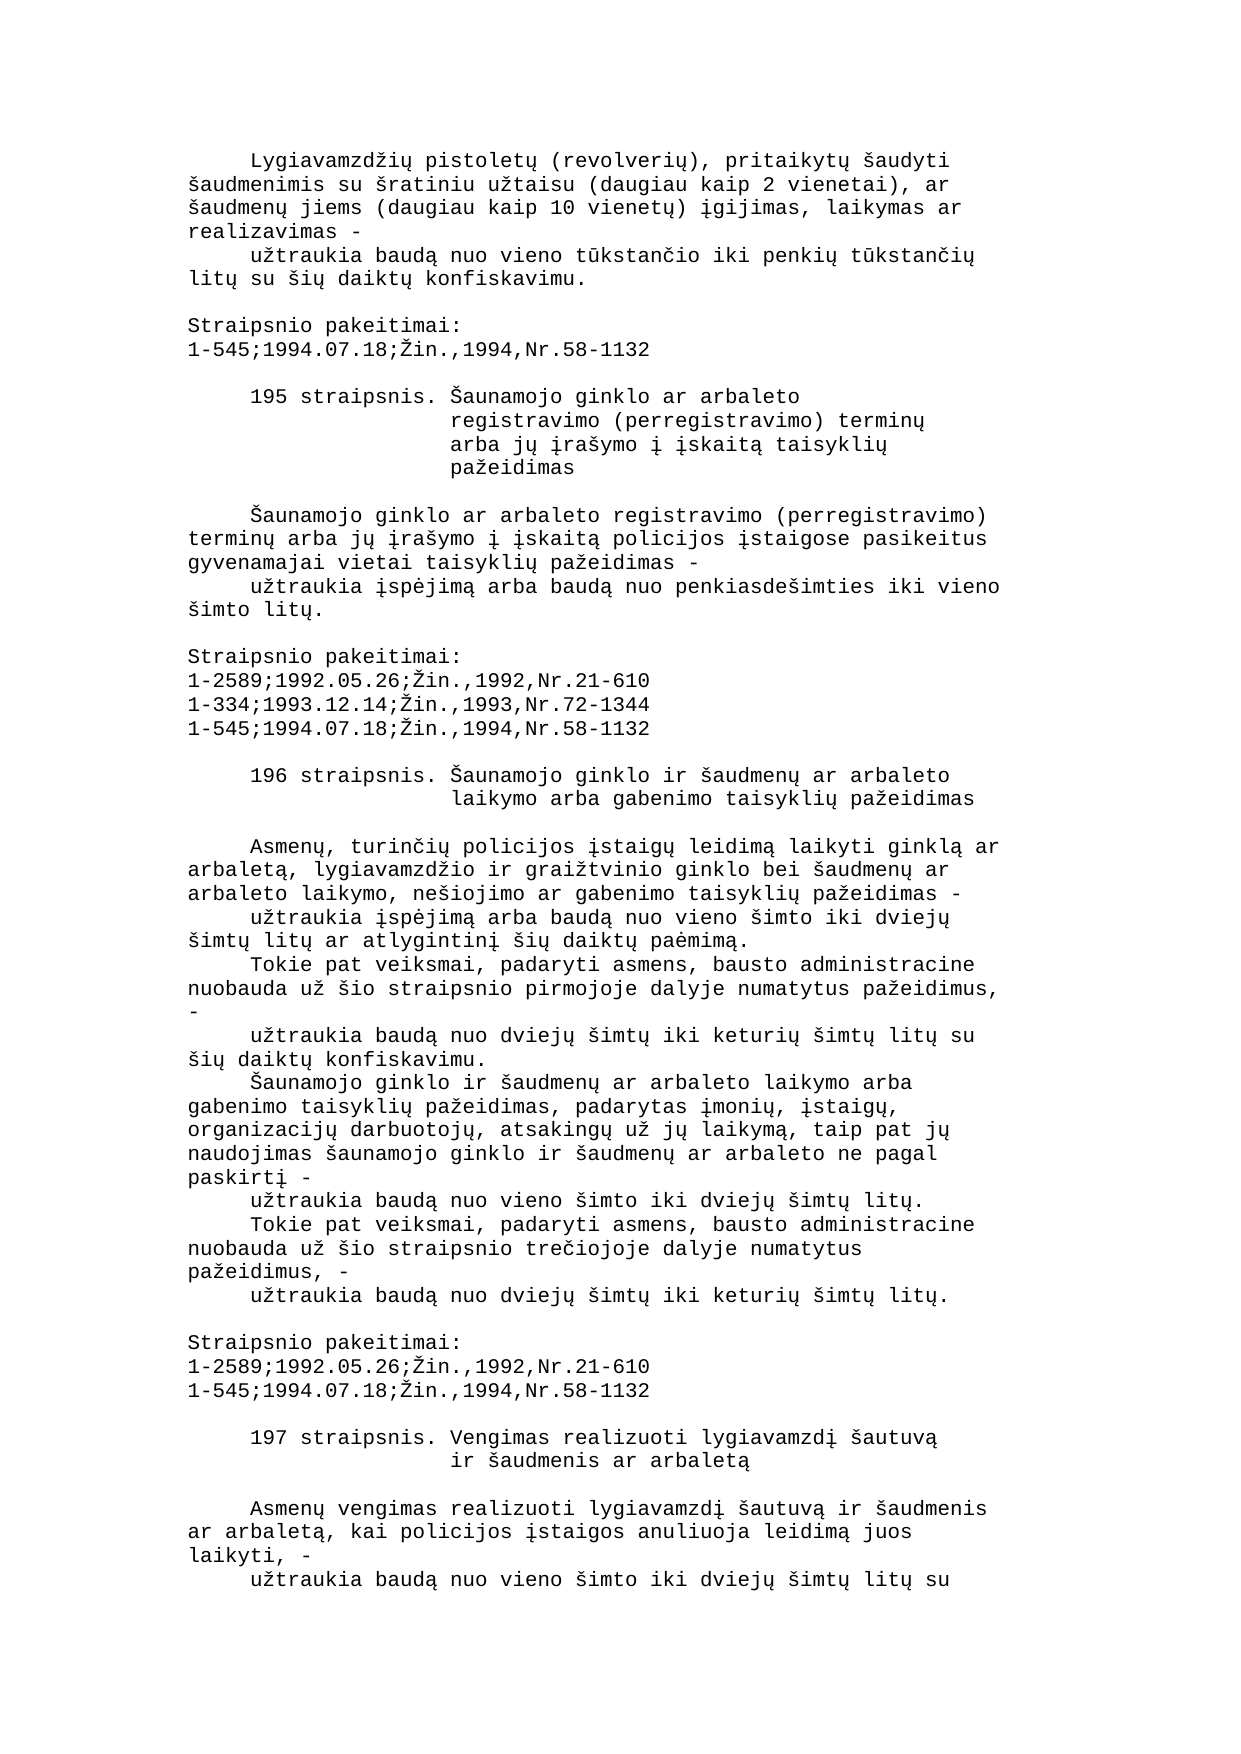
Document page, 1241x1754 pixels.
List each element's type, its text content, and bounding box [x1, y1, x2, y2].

text užtraukia baudą nuo vieno tūkstančio iki penkių tūkstančių [187, 244, 1053, 268]
text užtraukia įspėjimą arba baudą nuo vieno šimto iki dviejų [187, 907, 1053, 930]
text gabenimo taisyklių pažeidimas, padarytas įmonių, įstaigų, [187, 1096, 1053, 1119]
text 195 straipsnis. Šaunamojo ginklo ar arbaleto [187, 386, 1053, 410]
text terminų arba jų įrašymo į įskaitą policijos įstaigose pasikeitus [187, 528, 1053, 552]
text 1-545;1994.07.18;Žin.,1994,Nr.58-1132 [187, 1379, 1053, 1403]
text šaudmenų jiems (daugiau kaip 10 vienetų) įgijimas, laikymas ar [187, 197, 1053, 221]
text Šaunamojo ginklo ir šaudmenų ar arbaleto laikymo arba [187, 1072, 1053, 1096]
text arbaleto laikymo, nešiojimo ar gabenimo taisyklių pažeidimas - [187, 883, 1053, 907]
text šimtų litų ar atlygintinį šių daiktų paėmimą. [187, 930, 1053, 954]
text Šaunamojo ginklo ar arbaleto registravimo (perregistravimo) [187, 505, 1053, 528]
text arba jų įrašymo į įskaitą taisyklių [187, 434, 1053, 457]
text gyvenamajai vietai taisyklių pažeidimas - [187, 552, 1053, 576]
text užtraukia įspėjimą arba baudą nuo penkiasdešimties iki vieno [187, 576, 1053, 599]
text 1-2589;1992.05.26;Žin.,1992,Nr.21-610 [187, 670, 1053, 694]
text organizacijų darbuotojų, atsakingų už jų laikymą, taip pat jų [187, 1119, 1053, 1143]
text pažeidimas [187, 457, 1053, 481]
text Lygiavamzdžių pistoletų (revolverių), pritaikytų šaudyti [187, 150, 1053, 174]
text užtraukia baudą nuo dviejų šimtų iki keturių šimtų litų. [187, 1285, 1053, 1309]
text laikymo arba gabenimo taisyklių pažeidimas [187, 788, 1053, 812]
text laikyti, - [187, 1545, 1053, 1569]
text 1-545;1994.07.18;Žin.,1994,Nr.58-1132 [187, 717, 1053, 741]
text Asmenų vengimas realizuoti lygiavamzdį šautuvą ir šaudmenis [187, 1498, 1053, 1521]
text šaudmenimis su šratiniu užtaisu (daugiau kaip 2 vienetai), ar [187, 174, 1053, 197]
text Asmenų, turinčių policijos įstaigų leidimą laikyti ginklą ar [187, 836, 1053, 859]
text naudojimas šaunamojo ginklo ir šaudmenų ar arbaleto ne pagal [187, 1143, 1053, 1167]
text 1-334;1993.12.14;Žin.,1993,Nr.72-1344 [187, 694, 1053, 717]
text realizavimas - [187, 221, 1053, 244]
text 1-545;1994.07.18;Žin.,1994,Nr.58-1132 [187, 339, 1053, 363]
text 196 straipsnis. Šaunamojo ginklo ir šaudmenų ar arbaleto [187, 765, 1053, 788]
text Tokie pat veiksmai, padaryti asmens, bausto administracine [187, 1214, 1053, 1238]
text Tokie pat veiksmai, padaryti asmens, bausto administracine [187, 954, 1053, 978]
text nuobauda už šio straipsnio trečiojoje dalyje numatytus [187, 1238, 1053, 1261]
text 197 straipsnis. Vengimas realizuoti lygiavamzdį šautuvą [187, 1427, 1053, 1451]
text Straipsnio pakeitimai: [187, 316, 1053, 339]
text Straipsnio pakeitimai: [187, 1332, 1053, 1356]
text šimto litų. [187, 599, 1053, 623]
text pažeidimus, - [187, 1261, 1053, 1285]
text 1-2589;1992.05.26;Žin.,1992,Nr.21-610 [187, 1356, 1053, 1379]
text užtraukia baudą nuo vieno šimto iki dviejų šimtų litų su [187, 1569, 1053, 1592]
text litų su šių daiktų konfiskavimu. [187, 268, 1053, 292]
text užtraukia baudą nuo dviejų šimtų iki keturių šimtų litų su [187, 1025, 1053, 1048]
text arbaletą, lygiavamzdžio ir graižtvinio ginklo bei šaudmenų ar [187, 859, 1053, 883]
text nuobauda už šio straipsnio pirmojoje dalyje numatytus pažeidimus, [187, 978, 1053, 1001]
text ar arbaletą, kai policijos įstaigos anuliuoja leidimą juos [187, 1521, 1053, 1545]
text užtraukia baudą nuo vieno šimto iki dviejų šimtų litų. [187, 1190, 1053, 1214]
text paskirtį - [187, 1167, 1053, 1190]
text Straipsnio pakeitimai: [187, 647, 1053, 670]
text - [187, 1001, 1053, 1025]
text šių daiktų konfiskavimu. [187, 1048, 1053, 1072]
text registravimo (perregistravimo) terminų [187, 410, 1053, 434]
text ir šaudmenis ar arbaletą [187, 1451, 1053, 1474]
